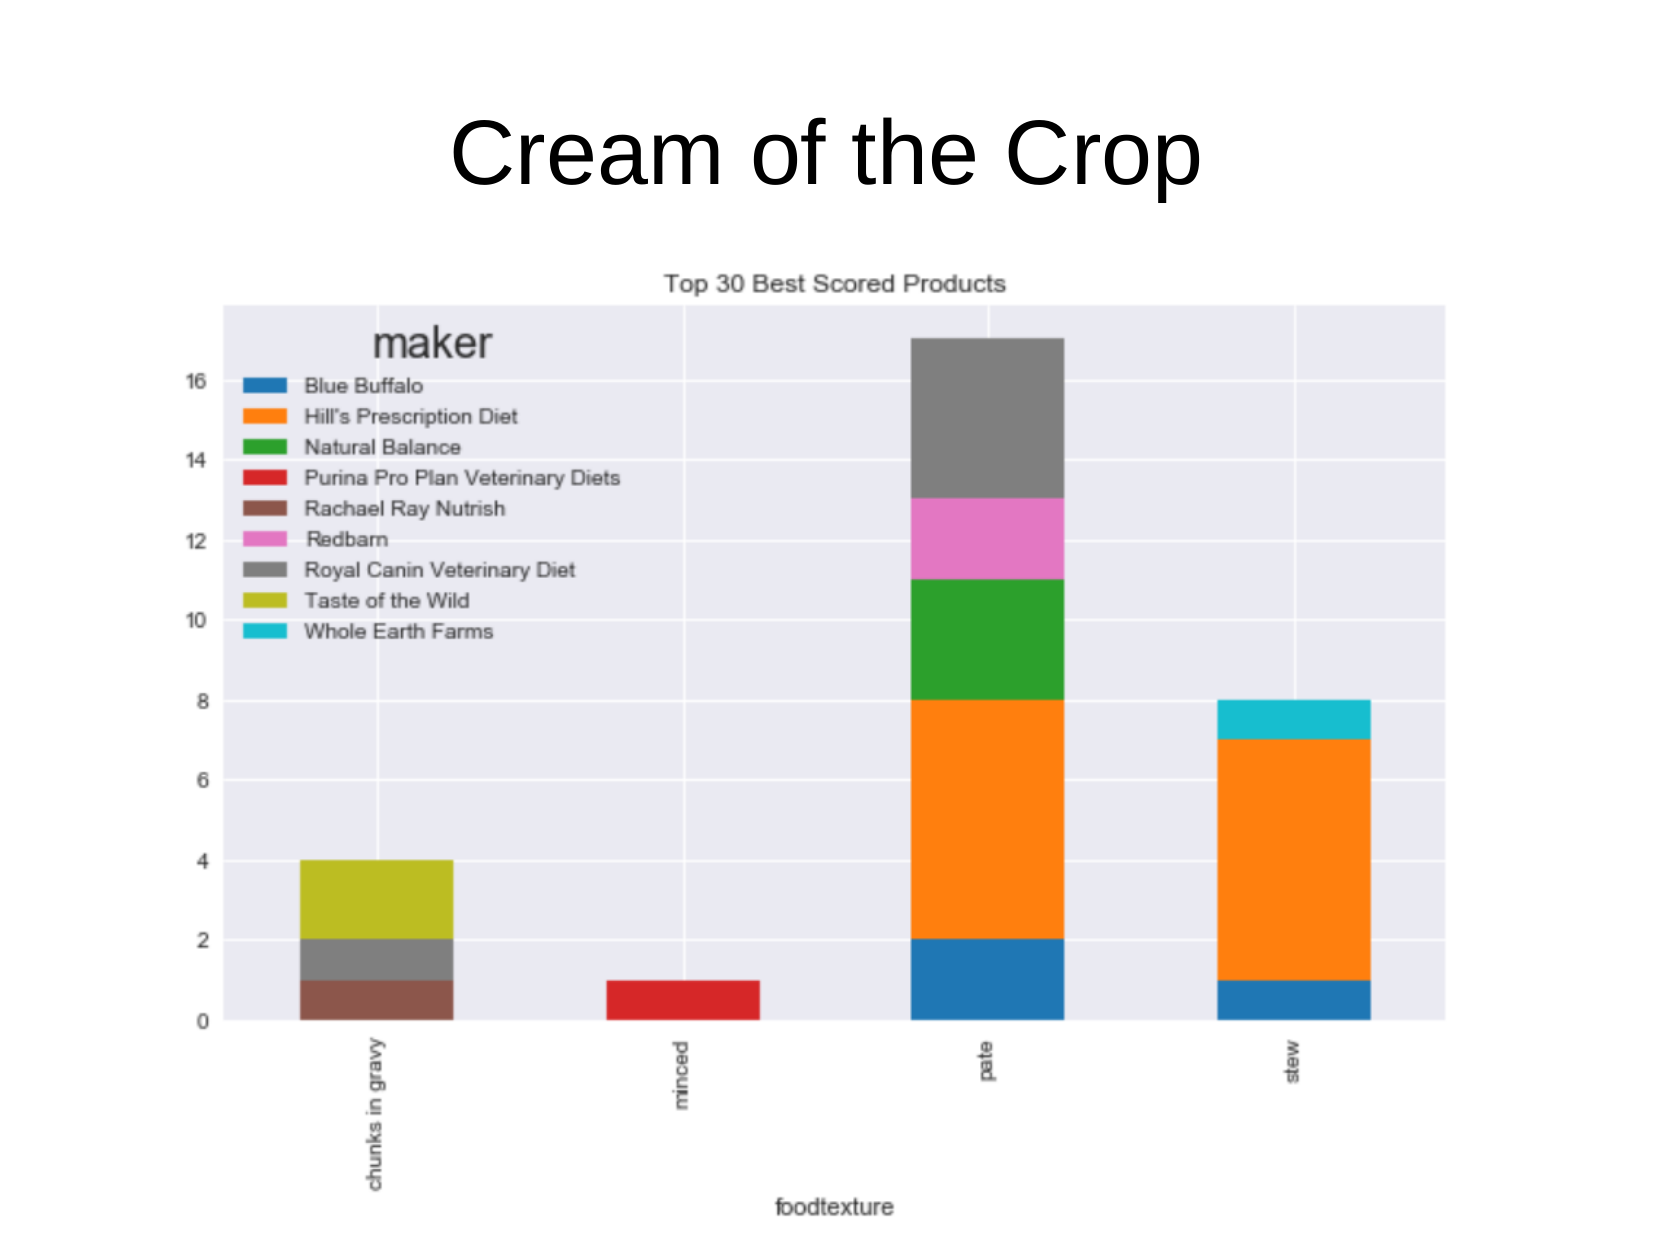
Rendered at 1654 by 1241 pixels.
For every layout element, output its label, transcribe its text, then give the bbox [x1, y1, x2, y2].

picture [150, 258, 1506, 1241]
title Cream of the Crop [82, 49, 1571, 257]
